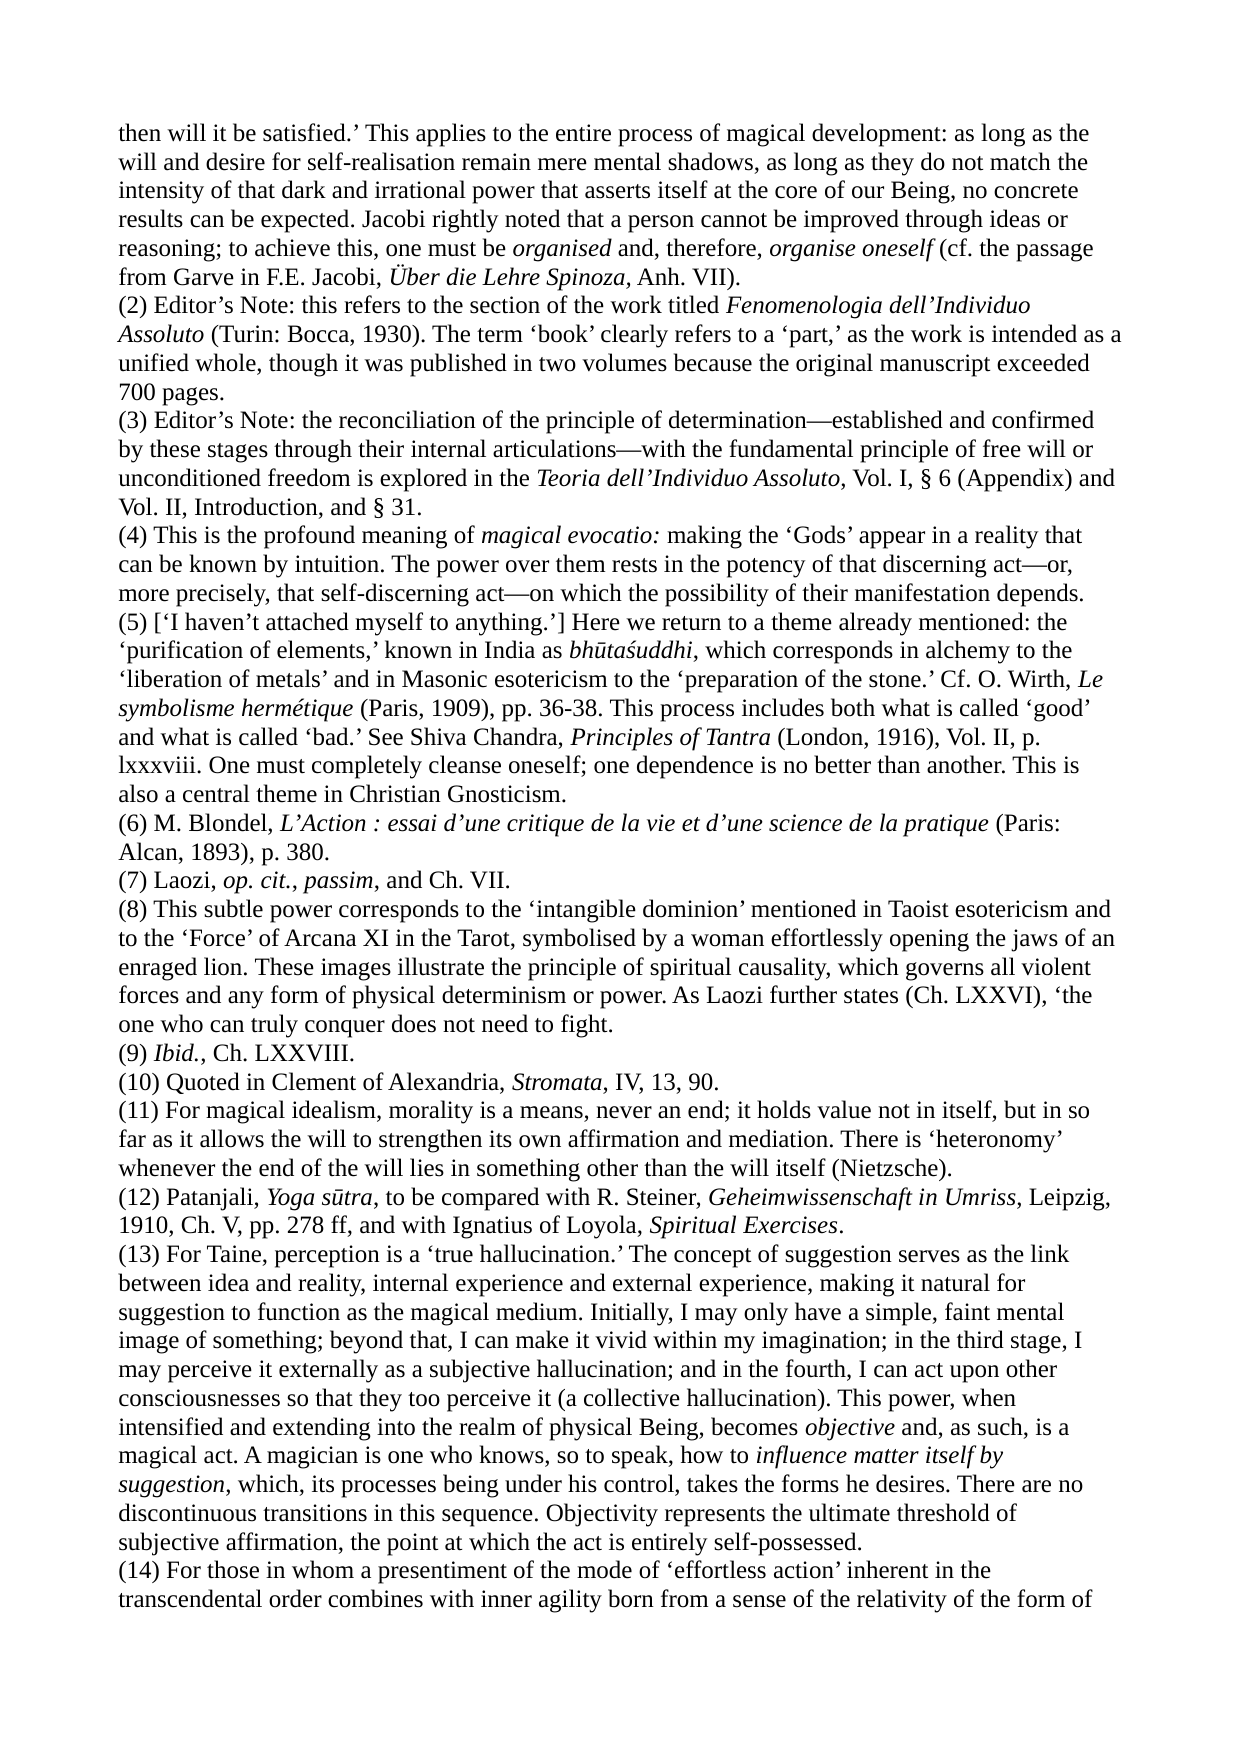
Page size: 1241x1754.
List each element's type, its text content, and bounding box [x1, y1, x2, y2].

text (2) Editor’s Note: this refers to the section of the work titled Fenomenologia dell’Individuo Assoluto (Turin: Bocca, 1930). The term ‘book’ clearly refers to a ‘part,’ as the work is intended as a unified whole, though it was published in two volumes because the original manuscript exceeded 700 pages. [118, 291, 1122, 406]
text then will it be satisfied.’ This applies to the entire process of magical development: as long as the will and desire for self-realisation remain mere mental shadows, as long as they do not match the intensity of that dark and irrational power that asserts itself at the core of our Being, no concrete results can be expected. Jacobi rightly noted that a person cannot be improved through ideas or reasoning; to achieve this, one must be organised and, therefore, organise oneself (cf. the passage from Garve in F.E. Jacobi, Über die Lehre Spinoza, Anh. VII). [118, 118, 1122, 291]
text (4) This is the profound meaning of magical evocatio: making the ‘Gods’ appear in a reality that can be known by intuition. The power over them rests in the potency of that discerning act—or, more precisely, that self-discerning act—on which the possibility of their manifestation depends. [118, 521, 1122, 607]
text (12) Patanjali, Yoga sūtra, to be compared with R. Steiner, Geheimwissenschaft in Umriss, Leipzig, 1910, Ch. V, pp. 278 ff, and with Ignatius of Loyola, Spiritual Exercises. (13) For Taine, perception is a ‘true hallucination.’ The concept of suggestion serves as the link between idea and reality, internal experience and external experience, making it natural for suggestion to function as the magical medium. Initially, I may only have a simple, faint mental image of something; beyond that, I can make it vivid within my imagination; in the third stage, I may perceive it externally as a subjective hallucination; and in the fourth, I can act upon other consciousnesses so that they too perceive it (a collective hallucination). This power, when intensified and extending into the realm of physical Being, becomes objective and, as such, is a magical act. A magician is one who knows, so to speak, how to influence matter itself by suggestion, which, its processes being under his control, takes the forms he desires. There are no discontinuous transitions in this sequence. Objectivity represents the ultimate threshold of subjective affirmation, the point at which the act is entirely self-possessed. [118, 1182, 1122, 1556]
text (3) Editor’s Note: the reconciliation of the principle of determination—established and confirmed by these stages through their internal articulations—with the fundamental principle of free will or unconditioned freedom is explored in the Teoria dell’Individuo Assoluto, Vol. I, § 6 (Appendix) and Vol. II, Introduction, and § 31. [118, 406, 1122, 521]
text (14) For those in whom a presentiment of the mode of ‘effortless action’ inherent in the transcendental order combines with inner agility born from a sense of the relativity of the form of [118, 1556, 1122, 1613]
text (5) [‘I haven’t attached myself to anything.’] Here we return to a theme already mentioned: the ‘purification of elements,’ known in India as bhūtaśuddhi, which corresponds in alchemy to the ‘liberation of metals’ and in Masonic esotericism to the ‘preparation of the stone.’ Cf. O. Wirth, Le symbolisme hermétique (Paris, 1909), pp. 36-38. This process includes both what is called ‘good’ and what is called ‘bad.’ See Shiva Chandra, Principles of Tantra (London, 1916), Vol. II, p. lxxxviii. One must completely cleanse oneself; one dependence is no better than another. This is also a central theme in Christian Gnosticism. [118, 607, 1122, 808]
text (6) M. Blondel, L’Action : essai d’une critique de la vie et d’une science de la pratique (Paris: Alcan, 1893), p. 380. (7) Laozi, op. cit., passim, and Ch. VII. (8) This subtle power corresponds to the ‘intangible dominion’ mentioned in Taoist esotericism and to the ‘Force’ of Arcana XI in the Tarot, symbolised by a woman effortlessly opening the jaws of an enraged lion. These images illustrate the principle of spiritual causality, which governs all violent forces and any form of physical determinism or power. As Laozi further states (Ch. LXXVI), ‘the one who can truly conquer does not need to fight. (9) Ibid., Ch. LXXVIII. (10) Quoted in Clement of Alexandria, Stromata, IV, 13, 90. (11) For magical idealism, morality is a means, never an end; it holds value not in itself, but in so far as it allows the will to strengthen its own affirmation and mediation. There is ‘heteronomy’ whenever the end of the will lies in something other than the will itself (Nietzsche). [118, 808, 1122, 1182]
